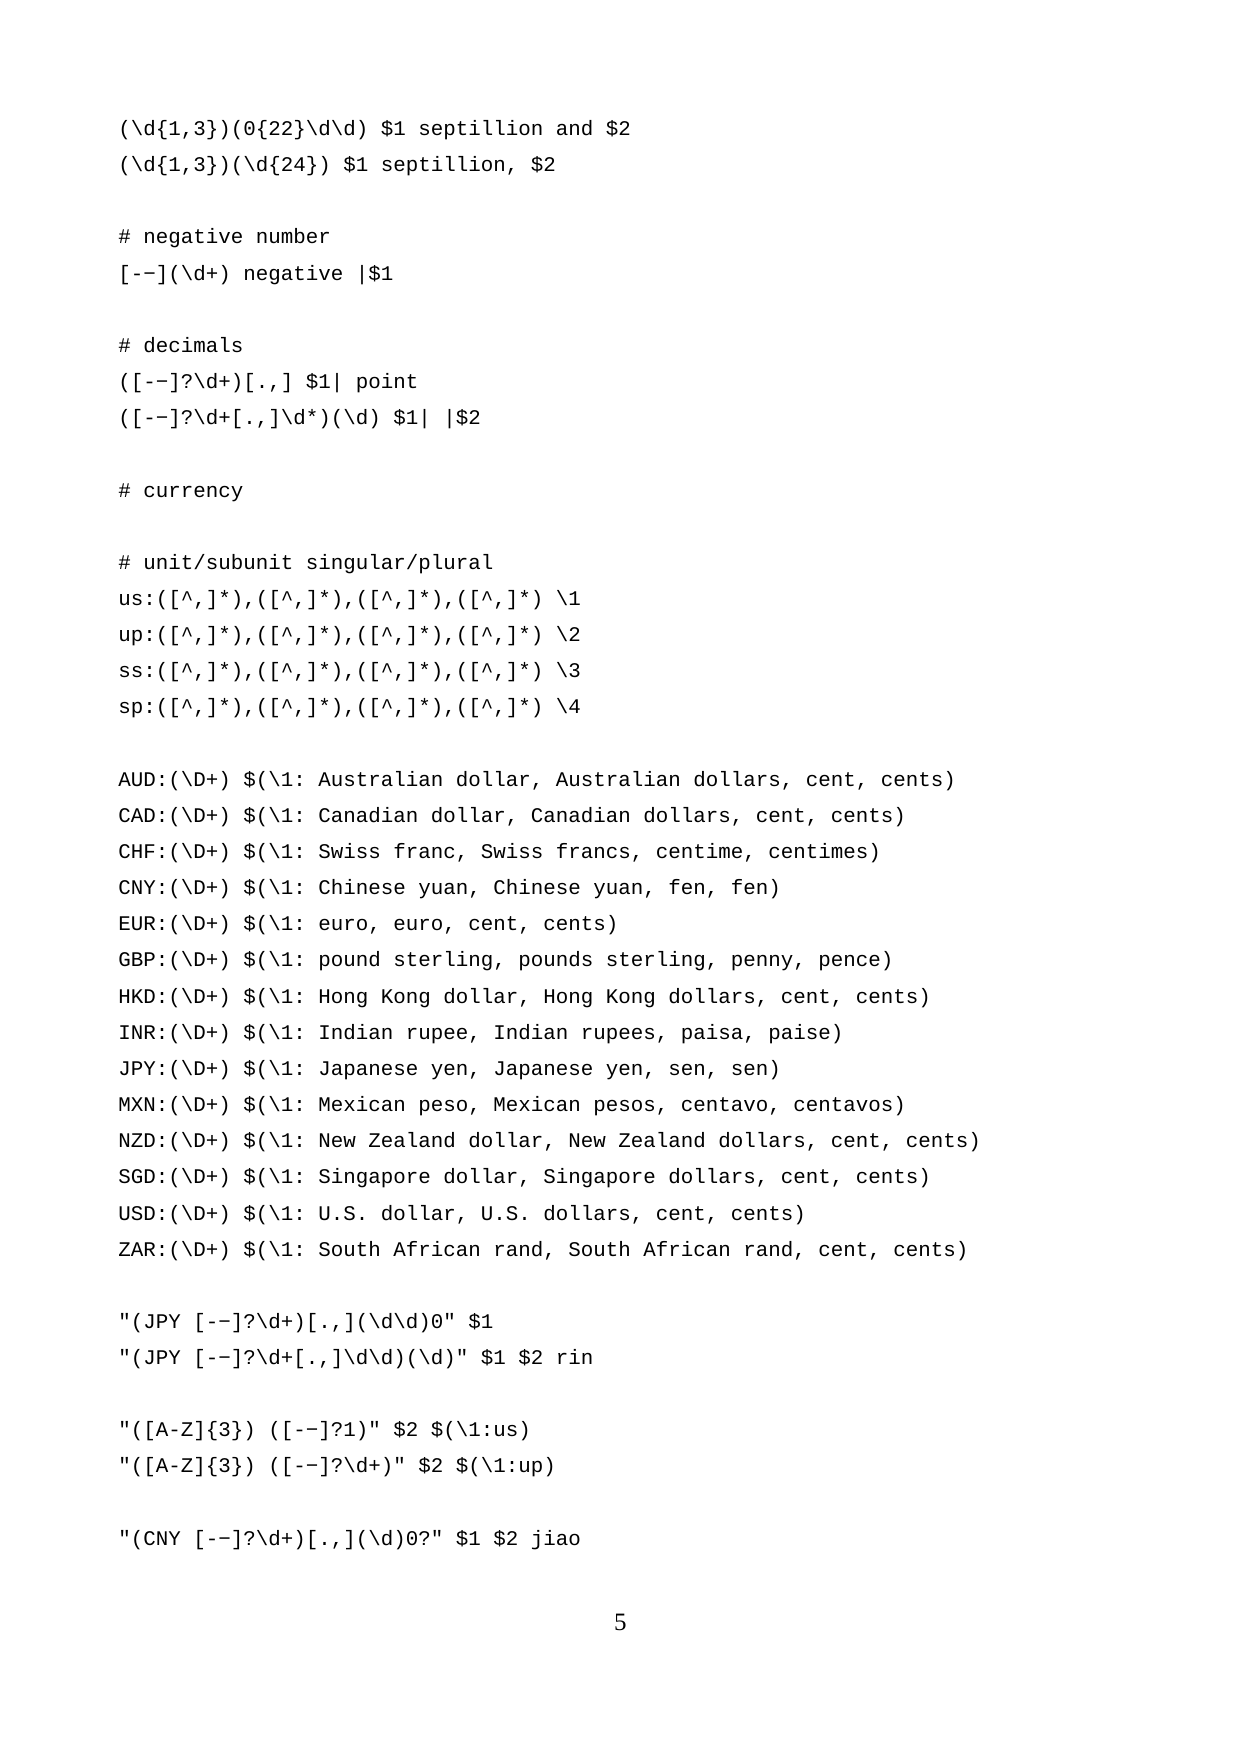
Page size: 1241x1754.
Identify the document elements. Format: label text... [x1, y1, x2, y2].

text INR:(\D+) $(\1: Indian rupee, Indian rupees, paisa, paise) [118, 1022, 1122, 1045]
text GBP:(\D+) $(\1: pound sterling, pounds sterling, penny, pence) [118, 949, 1122, 973]
text # currency [118, 479, 1122, 503]
text "(JPY [-−]?\d+[.,]\d\d)(\d)" $1 $2 rin [118, 1347, 1122, 1371]
text "([A-Z]{3}) ([-−]?\d+)" $2 $(\1:up) [118, 1456, 1122, 1479]
text MXN:(\D+) $(\1: Mexican peso, Mexican pesos, centavo, centavos) [118, 1094, 1122, 1118]
text AUD:(\D+) $(\1: Australian dollar, Australian dollars, cent, cents) [118, 769, 1122, 792]
text "(CNY [-−]?\d+)[.,](\d)0?" $1 $2 jiao [118, 1528, 1122, 1551]
text EUR:(\D+) $(\1: euro, euro, cent, cents) [118, 913, 1122, 937]
text ([-−]?\d+[.,]\d*)(\d) $1| |$2 [118, 407, 1122, 431]
text "(JPY [-−]?\d+)[.,](\d\d)0" $1 [118, 1311, 1122, 1334]
text sp:([^,]*),([^,]*),([^,]*),([^,]*) \4 [118, 696, 1122, 720]
text us:([^,]*),([^,]*),([^,]*),([^,]*) \1 [118, 588, 1122, 612]
text ZAR:(\D+) $(\1: South African rand, South African rand, cent, cents) [118, 1239, 1122, 1262]
text (\d{1,3})(0{22}\d\d) $1 septillion and $2 [118, 118, 1122, 142]
text (\d{1,3})(\d{24}) $1 septillion, $2 [118, 154, 1122, 178]
text USD:(\D+) $(\1: U.S. dollar, U.S. dollars, cent, cents) [118, 1202, 1122, 1226]
text # unit/subunit singular/plural [118, 552, 1122, 576]
text # negative number [118, 227, 1122, 250]
text [-−](\d+) negative |$1 [118, 263, 1122, 286]
text up:([^,]*),([^,]*),([^,]*),([^,]*) \2 [118, 624, 1122, 648]
text CHF:(\D+) $(\1: Swiss franc, Swiss francs, centime, centimes) [118, 841, 1122, 865]
text ss:([^,]*),([^,]*),([^,]*),([^,]*) \3 [118, 660, 1122, 684]
text # decimals [118, 335, 1122, 359]
text HKD:(\D+) $(\1: Hong Kong dollar, Hong Kong dollars, cent, cents) [118, 986, 1122, 1009]
text CNY:(\D+) $(\1: Chinese yuan, Chinese yuan, fen, fen) [118, 877, 1122, 901]
text SGD:(\D+) $(\1: Singapore dollar, Singapore dollars, cent, cents) [118, 1166, 1122, 1190]
text "([A-Z]{3}) ([-−]?1)" $2 $(\1:us) [118, 1419, 1122, 1443]
text ([-−]?\d+)[.,] $1| point [118, 371, 1122, 395]
text CAD:(\D+) $(\1: Canadian dollar, Canadian dollars, cent, cents) [118, 805, 1122, 828]
text NZD:(\D+) $(\1: New Zealand dollar, New Zealand dollars, cent, cents) [118, 1130, 1122, 1154]
text JPY:(\D+) $(\1: Japanese yen, Japanese yen, sen, sen) [118, 1058, 1122, 1082]
